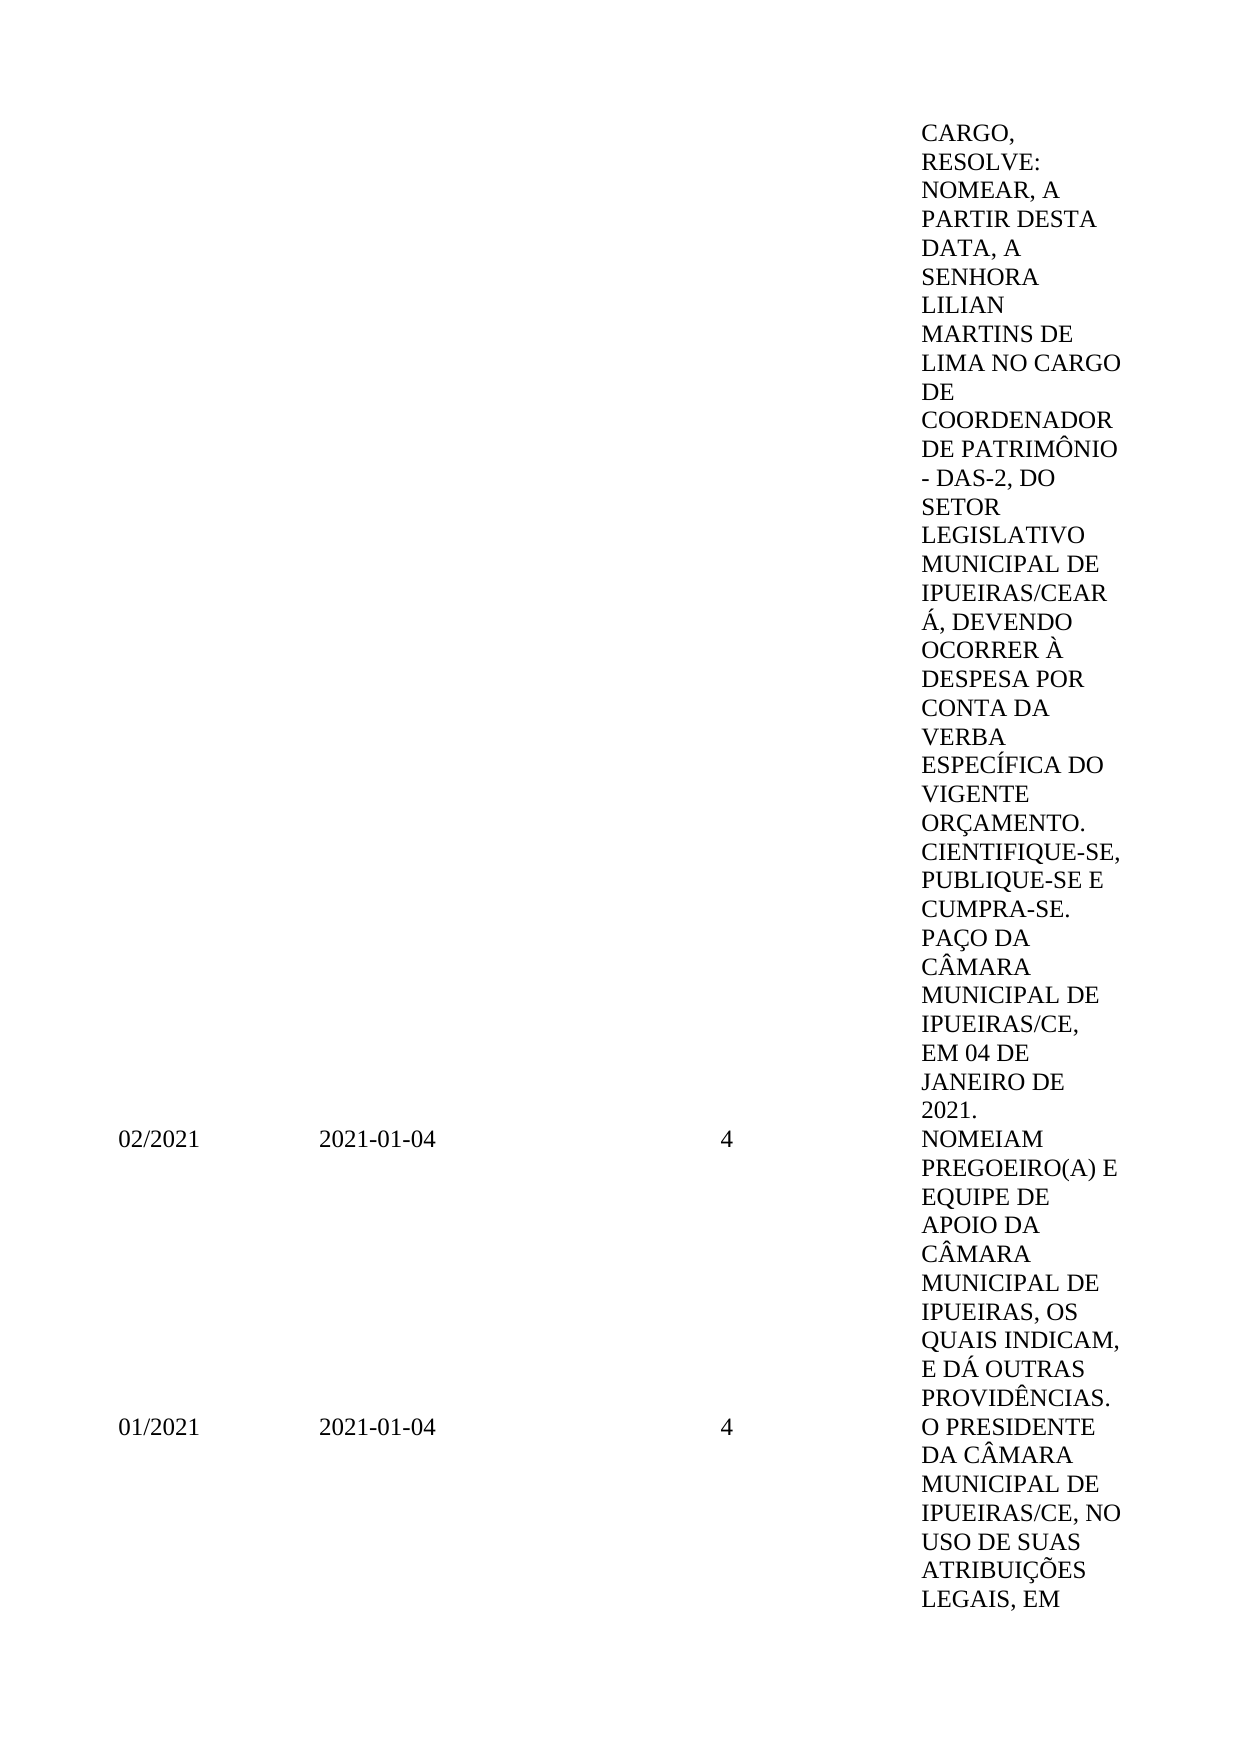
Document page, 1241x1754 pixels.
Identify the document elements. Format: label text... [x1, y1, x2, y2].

table_cell NOMEIAM PREGOEIRO(A) E EQUIPE DE APOIO DA CÂMARA MUNICIPAL DE IPUEIRAS, OS QUAIS INDICAM, E DÁ OUTRAS PROVIDÊNCIAS. [921, 1124, 1122, 1412]
table_cell 4 [720, 1412, 921, 1613]
table_cell 4 [720, 1124, 921, 1412]
table_cell [520, 1412, 720, 1613]
table_cell [520, 118, 720, 1124]
table_cell [319, 118, 519, 1124]
table_cell 2021-01-04 [319, 1412, 519, 1613]
table_cell [720, 118, 921, 1124]
table_cell 02/2021 [118, 1124, 319, 1412]
table_cell [520, 1124, 720, 1412]
table_cell 2021-01-04 [319, 1124, 519, 1412]
table_cell O PRESIDENTE DA CÂMARA MUNICIPAL DE IPUEIRAS/CE, NO USO DE SUAS ATRIBUIÇÕES LEGAIS, EM [921, 1412, 1122, 1613]
table_cell [118, 118, 319, 1124]
table_cell 01/2021 [118, 1412, 319, 1613]
table_cell CARGO, RESOLVE: NOMEAR, A PARTIR DESTA DATA, A SENHORA LILIAN MARTINS DE LIMA NO CARGO DE COORDENADOR DE PATRIMÔNIO - DAS-2, DO SETOR LEGISLATIVO MUNICIPAL DE IPUEIRAS/CEARÁ, DEVENDO OCORRER À DESPESA POR CONTA DA VERBA ESPECÍFICA DO VIGENTE ORÇAMENTO. CIENTIFIQUE-SE, PUBLIQUE-SE E CUMPRA-SE. PAÇO DA CÂMARA MUNICIPAL DE IPUEIRAS/CE, EM 04 DE JANEIRO DE 2021. [921, 118, 1122, 1124]
